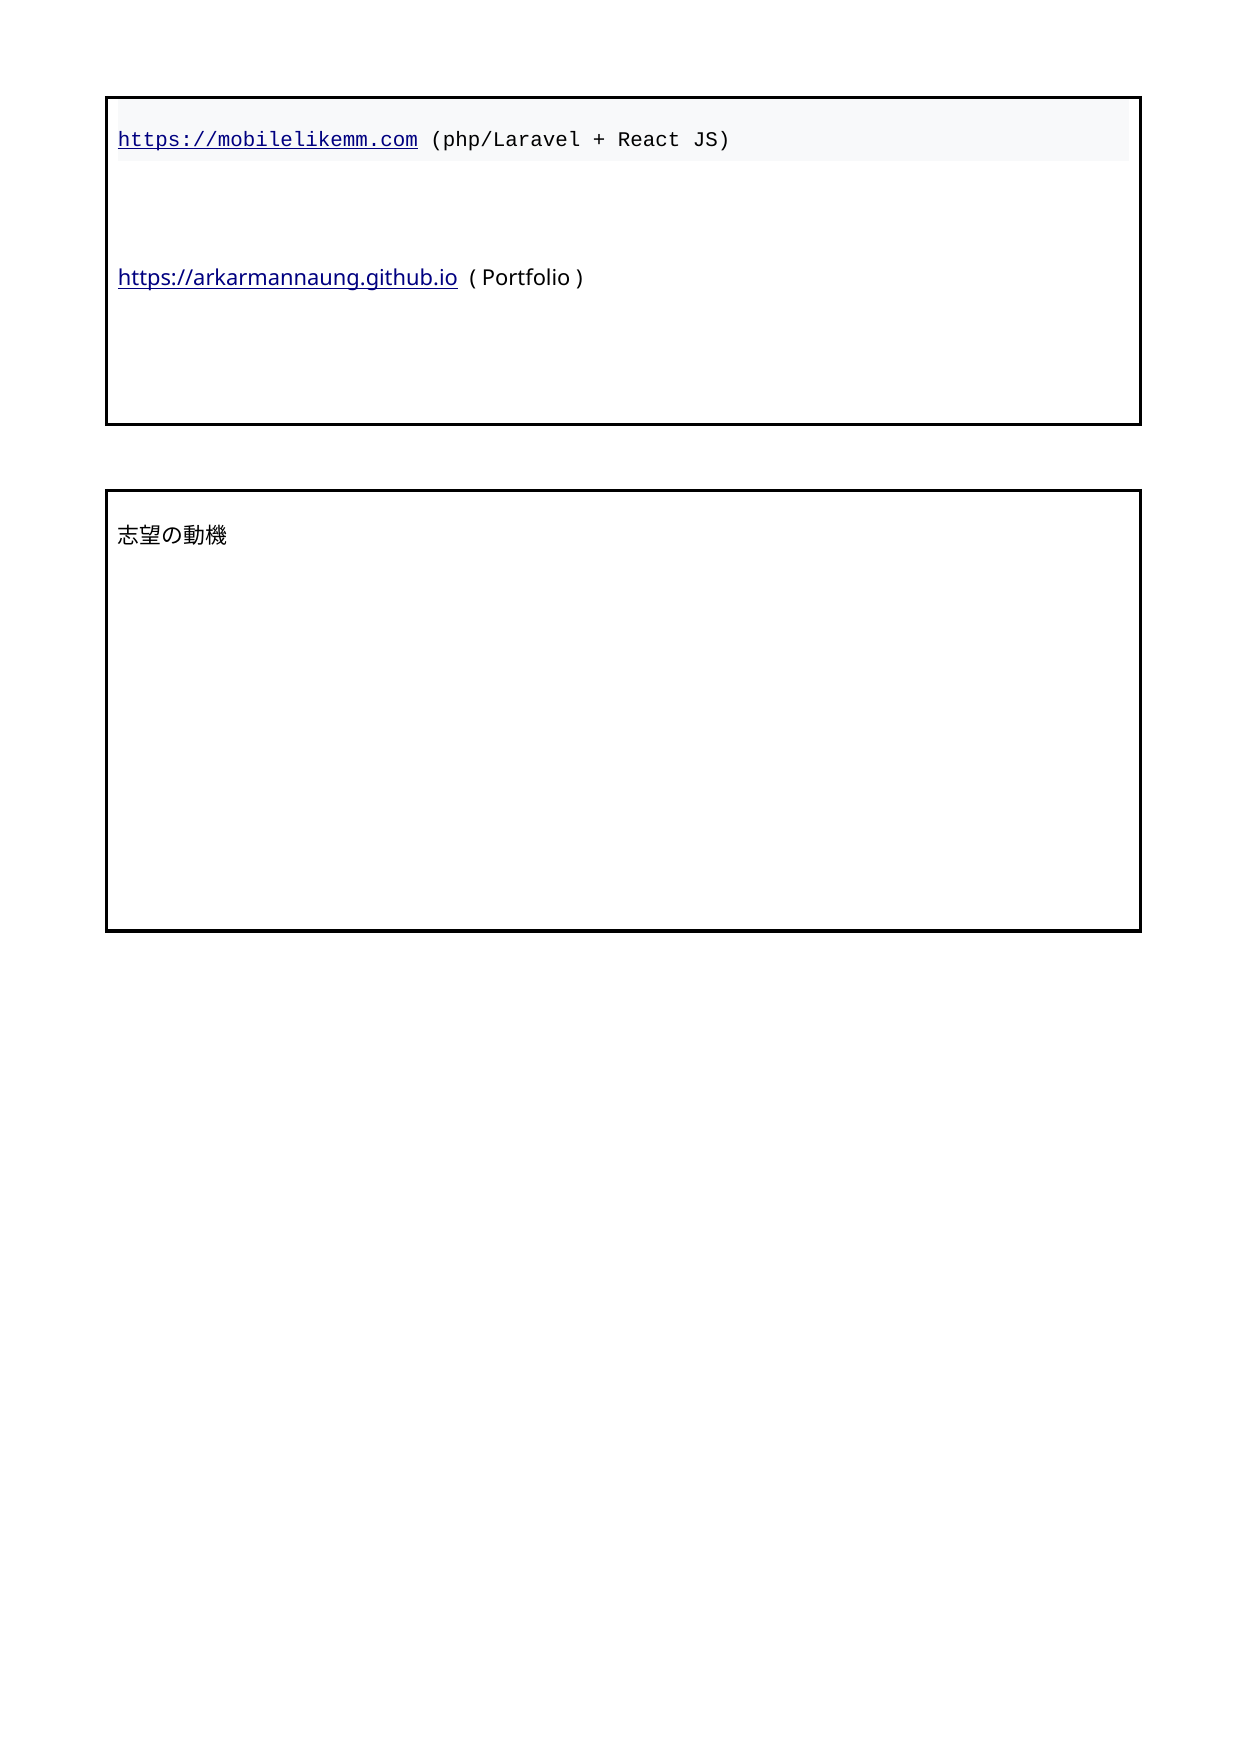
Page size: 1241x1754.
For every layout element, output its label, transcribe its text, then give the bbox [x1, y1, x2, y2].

table_header 志望の動機 [108, 492, 1139, 929]
table_header https://mobilelikemm.com (php/Laravel + React JS) https://arkarmannaung.github.io ( Portfolio ) [108, 99, 1139, 423]
